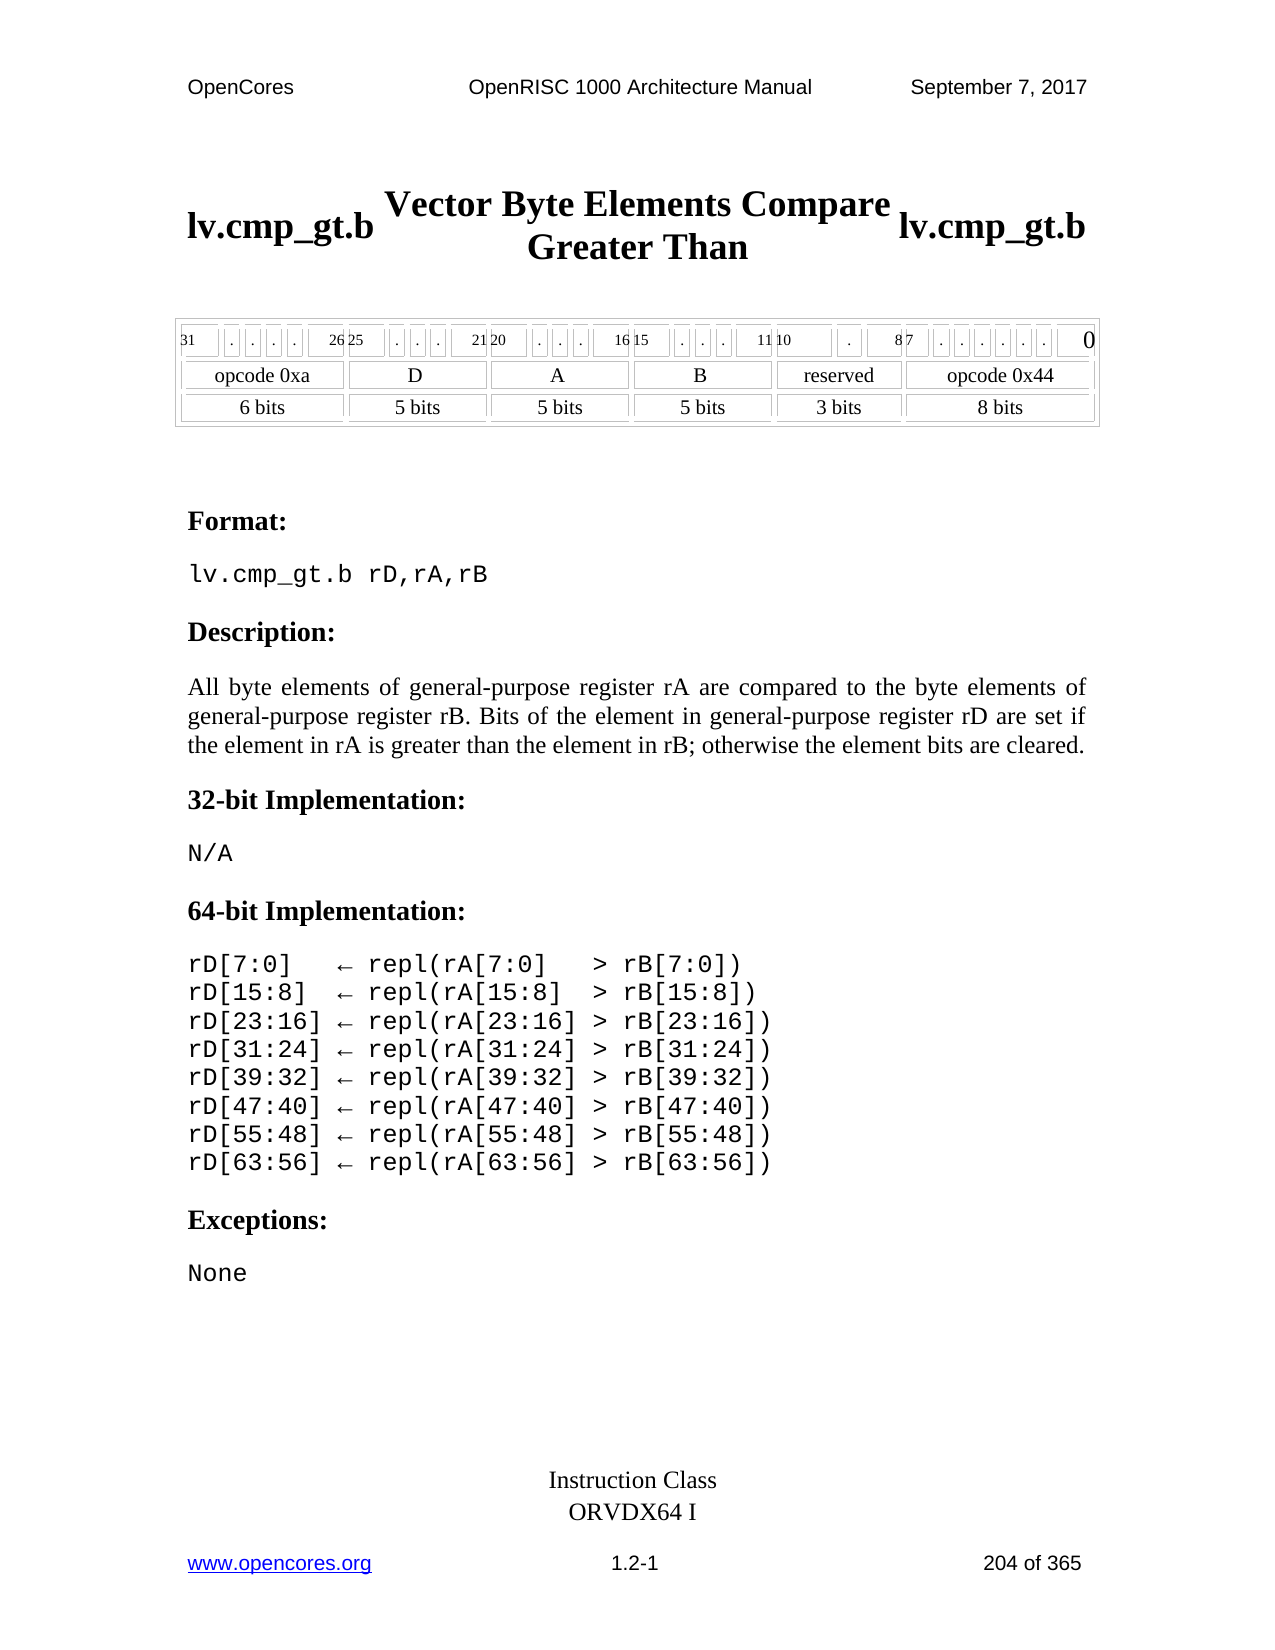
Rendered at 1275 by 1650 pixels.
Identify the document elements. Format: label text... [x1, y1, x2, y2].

text N/A [187, 841, 1087, 869]
text 64-bit Implementation: [187, 894, 1087, 927]
text All byte elements of general-purpose register rA are compared to the byte elements of general-purpose register rB. Bits of the element in general-purpose register rD are set if the element in rA is greater than the element in rB; otherwise the element bits are cleared. [187, 672, 1087, 758]
text Exceptions: [187, 1203, 1087, 1236]
text Description: [187, 615, 1087, 647]
text 32-bit Implementation: [187, 783, 1087, 816]
text rD[7:0] ← repl(rA[7:0] > rB[7:0]) rD[15:8] ← repl(rA[15:8] > rB[15:8]) rD[23:16] ← repl(rA[23:16] > rB[23:16]) rD[31:24] ← repl(rA[31:24] > rB[31:24]) rD[39:32] ← repl(rA[39:32] > rB[39:32]) rD[47:40] ← repl(rA[47:40] > rB[47:40]) rD[55:48] ← repl(rA[55:48] > rB[55:48]) rD[63:56] ← repl(rA[63:56] > rB[63:56]) [187, 952, 1087, 1178]
text lv.cmp_gt.b rD,rA,rB [187, 561, 1087, 590]
text None [187, 1261, 1087, 1289]
text Format: [187, 504, 1087, 536]
